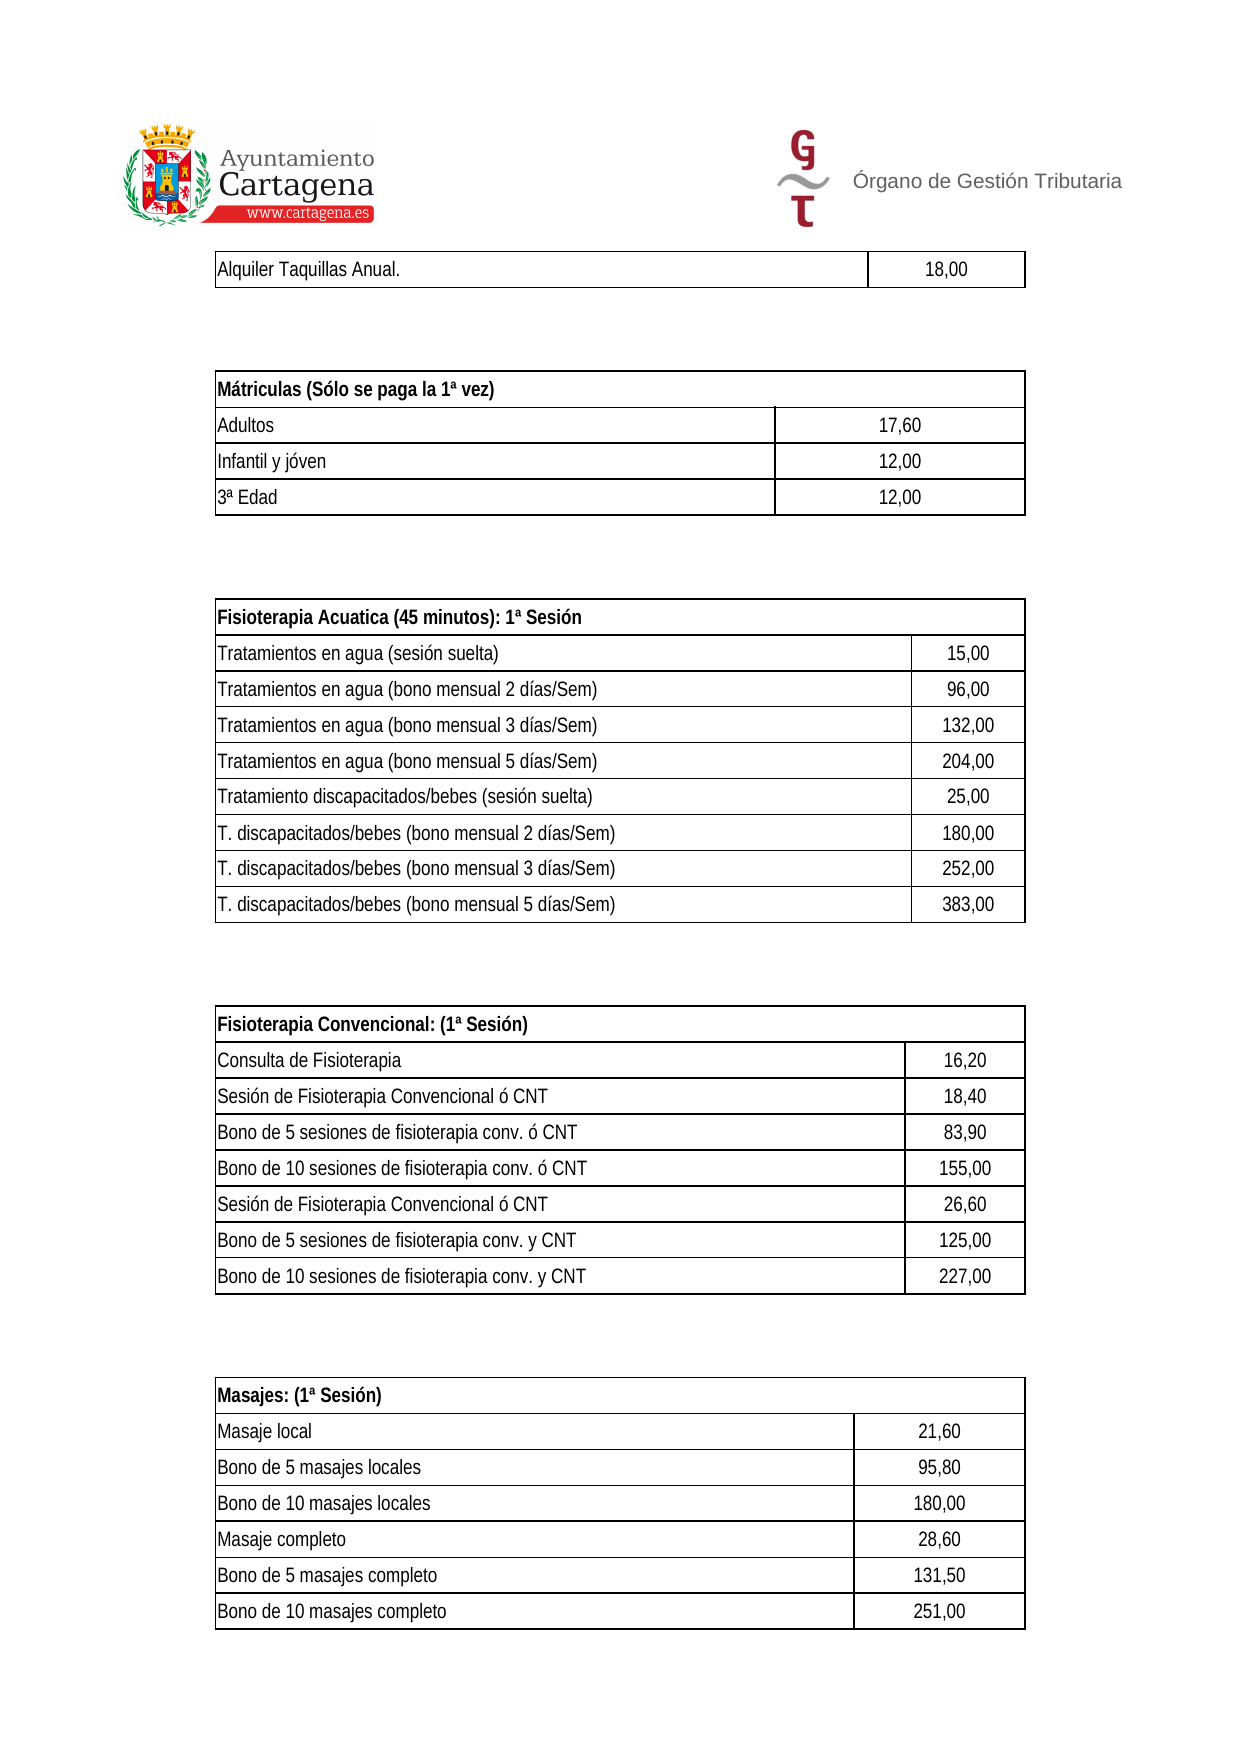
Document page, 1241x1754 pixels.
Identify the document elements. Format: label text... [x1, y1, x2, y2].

table_cell 16,20 [906, 1043, 1024, 1077]
table_header Mátriculas (Sólo se paga la 1ª vez) [216, 372, 1024, 406]
table_cell Bono de 5 sesiones de fisioterapia conv. ó CNT [216, 1115, 904, 1149]
picture [117, 119, 379, 236]
table_cell 125,00 [906, 1223, 1024, 1257]
table_cell 26,60 [906, 1187, 1024, 1221]
table_cell 3ª Edad [216, 480, 774, 514]
table_cell 25,00 [912, 779, 1024, 814]
table_cell T. discapacitados/bebes (bono mensual 2 días/Sem) [216, 815, 911, 849]
table_header Masajes: (1ª Sesión) [216, 1378, 1024, 1413]
table_cell Adultos [216, 408, 774, 442]
table_cell 204,00 [912, 743, 1024, 778]
table_cell 180,00 [912, 815, 1024, 849]
table_cell Bono de 5 sesiones de fisioterapia conv. y CNT [216, 1223, 904, 1257]
table_cell 15,00 [912, 636, 1024, 670]
table_cell Bono de 10 sesiones de fisioterapia conv. y CNT [216, 1258, 904, 1293]
table_cell Tratamientos en agua (bono mensual 2 días/Sem) [216, 672, 911, 706]
table_cell 17,60 [776, 408, 1024, 442]
table_cell Infantil y jóven [216, 444, 774, 478]
table_cell 227,00 [906, 1258, 1024, 1293]
table_cell Tratamiento discapacitados/bebes (sesión suelta) [216, 779, 911, 814]
table_cell Bono de 5 masajes completo [216, 1558, 853, 1592]
table_cell Consulta de Fisioterapia [216, 1043, 904, 1077]
table_cell 131,50 [855, 1558, 1024, 1592]
table_cell Tratamientos en agua (sesión suelta) [216, 636, 911, 670]
table_cell Masaje local [216, 1414, 853, 1448]
table_cell 18,00 [869, 252, 1024, 287]
table_cell 96,00 [912, 672, 1024, 706]
table_cell Bono de 10 masajes completo [216, 1594, 853, 1628]
table_cell 180,00 [855, 1486, 1024, 1520]
table_cell Tratamientos en agua (bono mensual 5 días/Sem) [216, 743, 911, 778]
table_cell 28,60 [855, 1522, 1024, 1556]
table_cell 83,90 [906, 1115, 1024, 1149]
table_cell Bono de 10 masajes locales [216, 1486, 853, 1520]
table_header Fisioterapia Convencional: (1ª Sesión) [216, 1007, 1024, 1041]
table_cell Bono de 5 masajes locales [216, 1450, 853, 1484]
table_cell 132,00 [912, 707, 1024, 742]
table_cell Sesión de Fisioterapia Convencional ó CNT [216, 1079, 904, 1113]
table_cell Bono de 10 sesiones de fisioterapia conv. ó CNT [216, 1151, 904, 1185]
table_cell 252,00 [912, 851, 1024, 886]
table_cell Tratamientos en agua (bono mensual 3 días/Sem) [216, 707, 911, 742]
table_cell Masaje completo [216, 1522, 853, 1556]
table_cell 18,40 [906, 1079, 1024, 1113]
table_cell 12,00 [776, 444, 1024, 478]
table_cell 383,00 [912, 887, 1024, 921]
table_cell 95,80 [855, 1450, 1024, 1484]
table_cell 12,00 [776, 480, 1024, 514]
table_cell Sesión de Fisioterapia Convencional ó CNT [216, 1187, 904, 1221]
table_cell Alquiler Taquillas Anual. [216, 252, 867, 287]
table_cell T. discapacitados/bebes (bono mensual 5 días/Sem) [216, 887, 911, 921]
table_cell 155,00 [906, 1151, 1024, 1185]
table_cell 21,60 [855, 1414, 1024, 1448]
table_cell T. discapacitados/bebes (bono mensual 3 días/Sem) [216, 851, 911, 886]
table_header Fisioterapia Acuatica (45 minutos): 1ª Sesión [216, 600, 1024, 634]
table_cell 251,00 [855, 1594, 1024, 1628]
